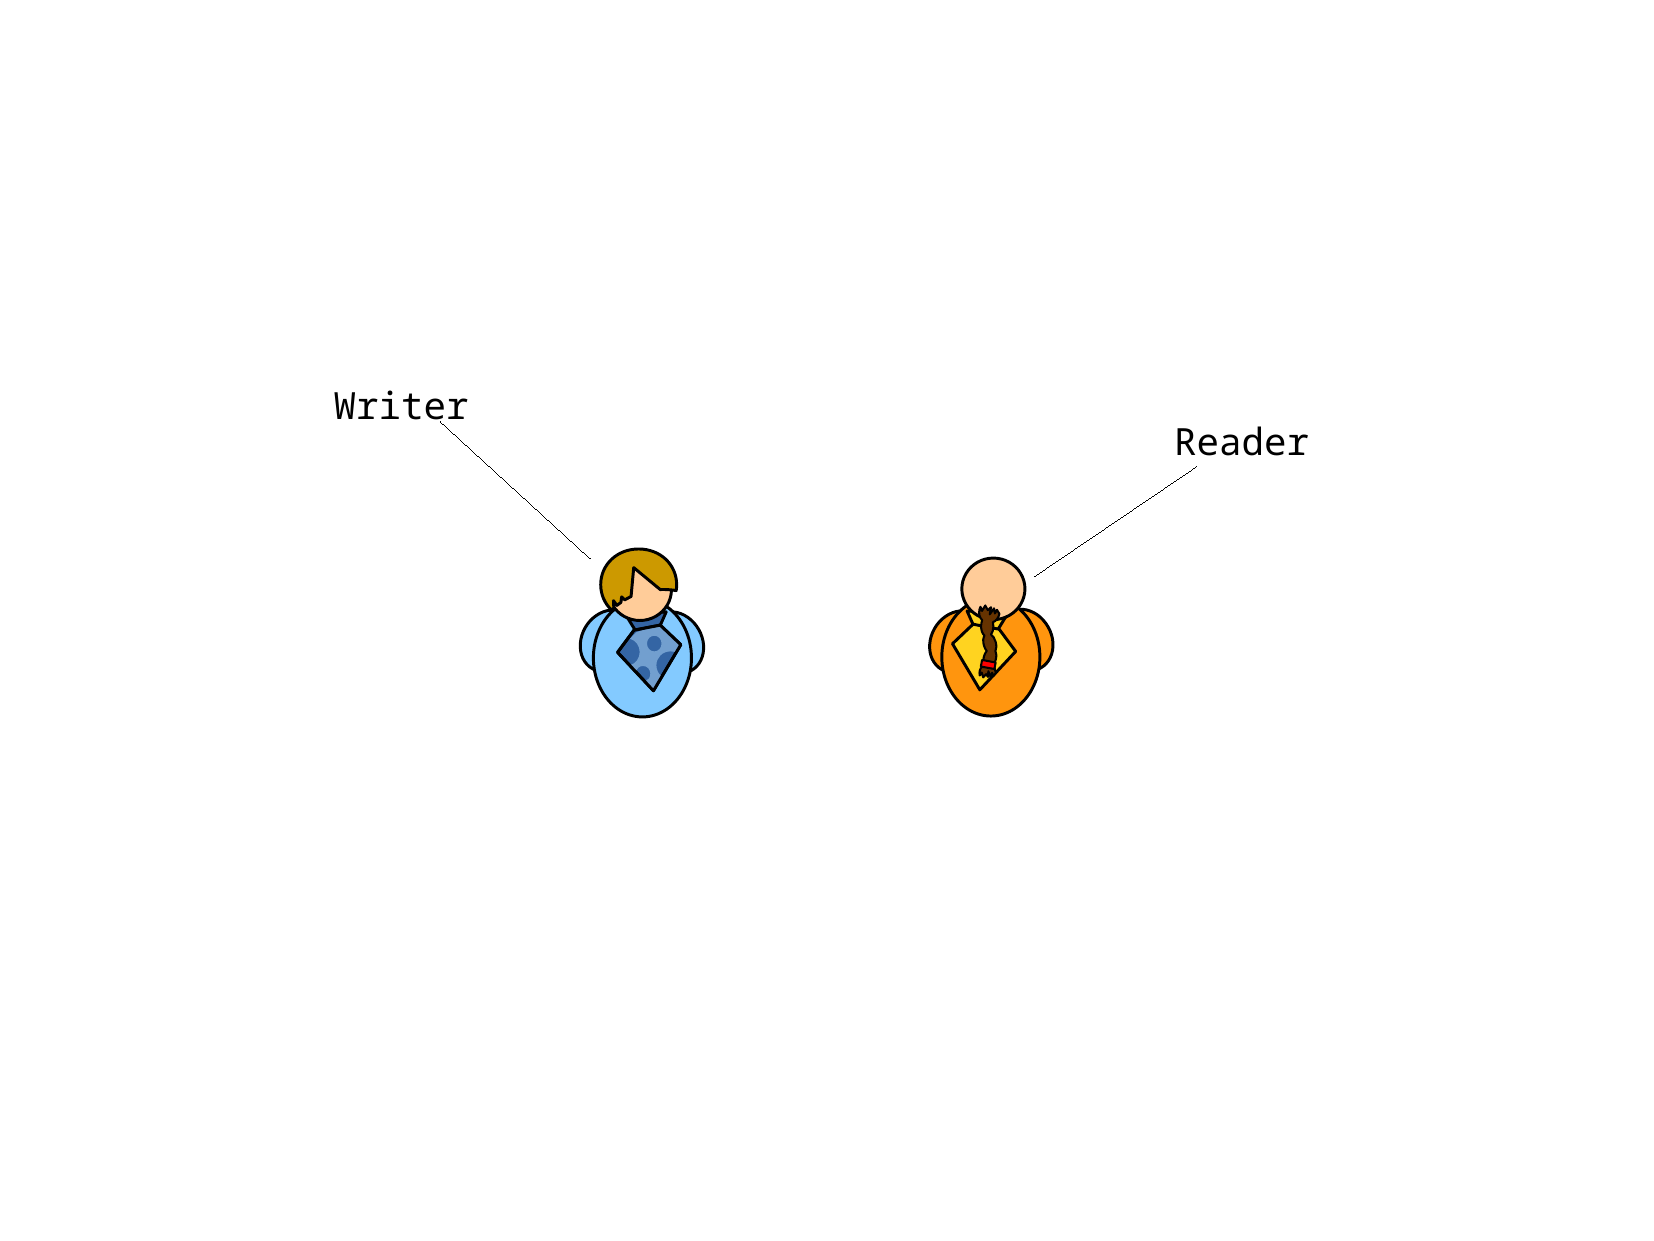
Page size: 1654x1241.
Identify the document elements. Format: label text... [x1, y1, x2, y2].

text_box [580, 548, 704, 717]
text_box Writer [318, 372, 506, 431]
text_box [929, 558, 1054, 717]
text_box Reader [1159, 408, 1347, 467]
